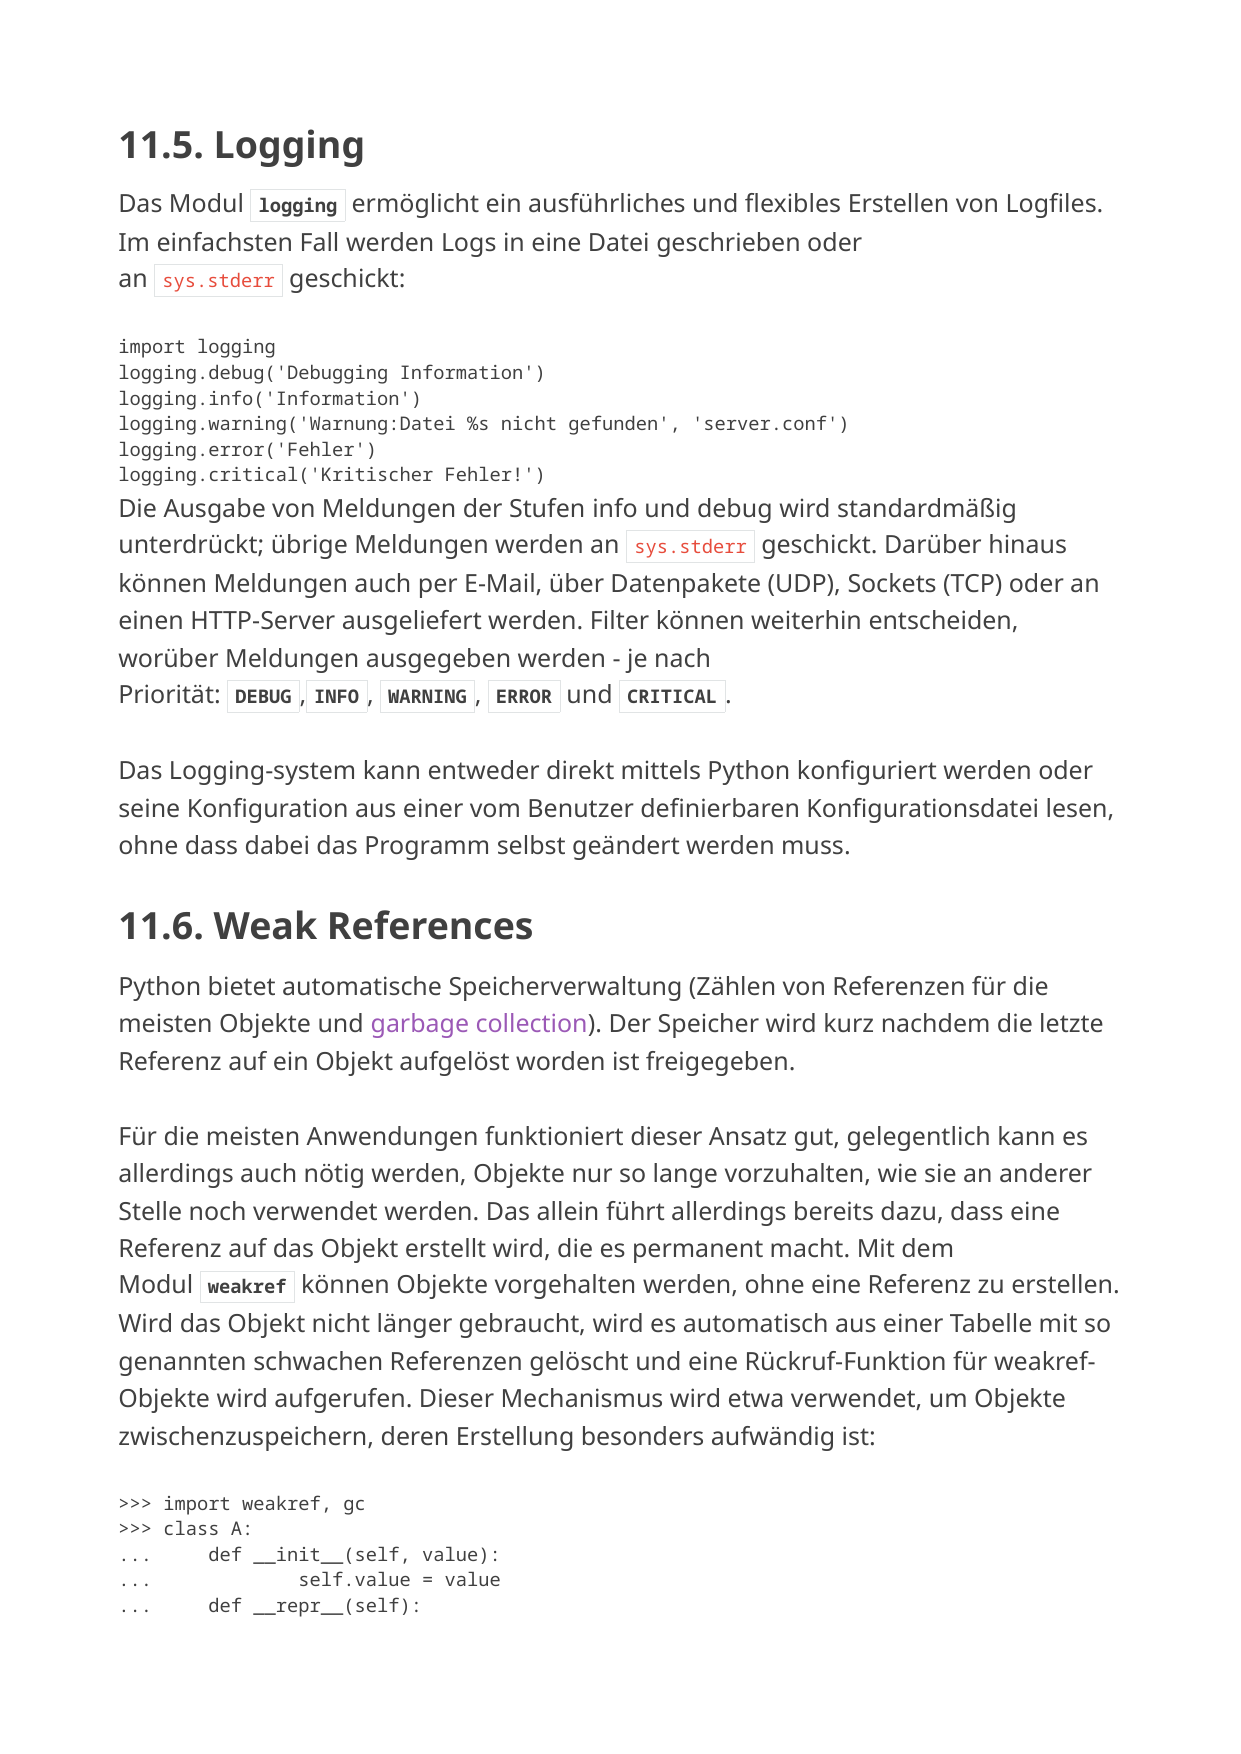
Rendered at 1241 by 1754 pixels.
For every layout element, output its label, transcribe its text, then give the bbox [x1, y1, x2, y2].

text ... self.value = value [118, 1567, 1122, 1592]
text Python bietet automatische Speicherverwaltung (Zählen von Referenzen für die meisten Objekte und garbage collection). Der Speicher wird kurz nachdem die letzte Referenz auf ein Objekt aufgelöst worden ist freigegeben. [118, 965, 1122, 1077]
text import logging [118, 334, 1122, 359]
text logging.warning('Warnung:Datei %s nicht gefunden', 'server.conf') [118, 410, 1122, 436]
text >>> import weakref, gc [118, 1490, 1122, 1516]
text Für die meisten Anwendungen funktioniert dieser Ansatz gut, gelegentlich kann es allerdings auch nötig werden, Objekte nur so lange vorzuhalten, wie sie an anderer Stelle noch verwendet werden. Das allein führt allerdings bereits dazu, dass eine Referenz auf das Objekt erstellt wird, die es permanent macht. Mit dem Modul weakref können Objekte vorgehalten werden, ohne eine Referenz zu erstellen. Wird das Objekt nicht länger gebraucht, wird es automatisch aus einer Tabelle mit so genannten schwachen Referenzen gelöscht und eine Rückruf-Funktion für weakref-Objekte wird aufgerufen. Dieser Mechanismus wird etwa verwendet, um Objekte zwischenzuspeichern, deren Erstellung besonders aufwändig ist: [118, 1115, 1122, 1452]
text logging.critical('Kritischer Fehler!') [118, 461, 1122, 487]
text ... def __init__(self, value): [118, 1541, 1122, 1567]
subtitle 11.6. Weak References [118, 899, 1122, 950]
text logging.error('Fehler') [118, 436, 1122, 461]
text logging.info('Information') [118, 385, 1122, 410]
text logging.debug('Debugging Information') [118, 359, 1122, 385]
text Die Ausgabe von Meldungen der Stufen info und debug wird standardmäßig unterdrückt; übrige Meldungen werden an sys.stderr geschickt. Darüber hinaus können Meldungen auch per E-Mail, über Datenpakete (UDP), Sockets (TCP) oder an einen HTTP-Server ausgeliefert werden. Filter können weiterhin entscheiden, worüber Meldungen ausgegeben werden - je nach Priorität: DEBUG,INFO, WARNING, ERROR und CRITICAL. [118, 487, 1122, 712]
text ... def __repr__(self): [118, 1592, 1122, 1618]
text >>> class A: [118, 1516, 1122, 1541]
text Das Modul logging ermöglicht ein ausführliches und flexibles Erstellen von Logfiles. Im einfachsten Fall werden Logs in eine Datei geschrieben oder an sys.stderr geschickt: [118, 184, 1122, 296]
text Das Logging-system kann entweder direkt mittels Python konfiguriert werden oder seine Konfiguration aus einer vom Benutzer definierbaren Konfigurationsdatei lesen, ohne dass dabei das Programm selbst geändert werden muss. [118, 749, 1122, 862]
subtitle 11.5. Logging [118, 118, 1122, 169]
